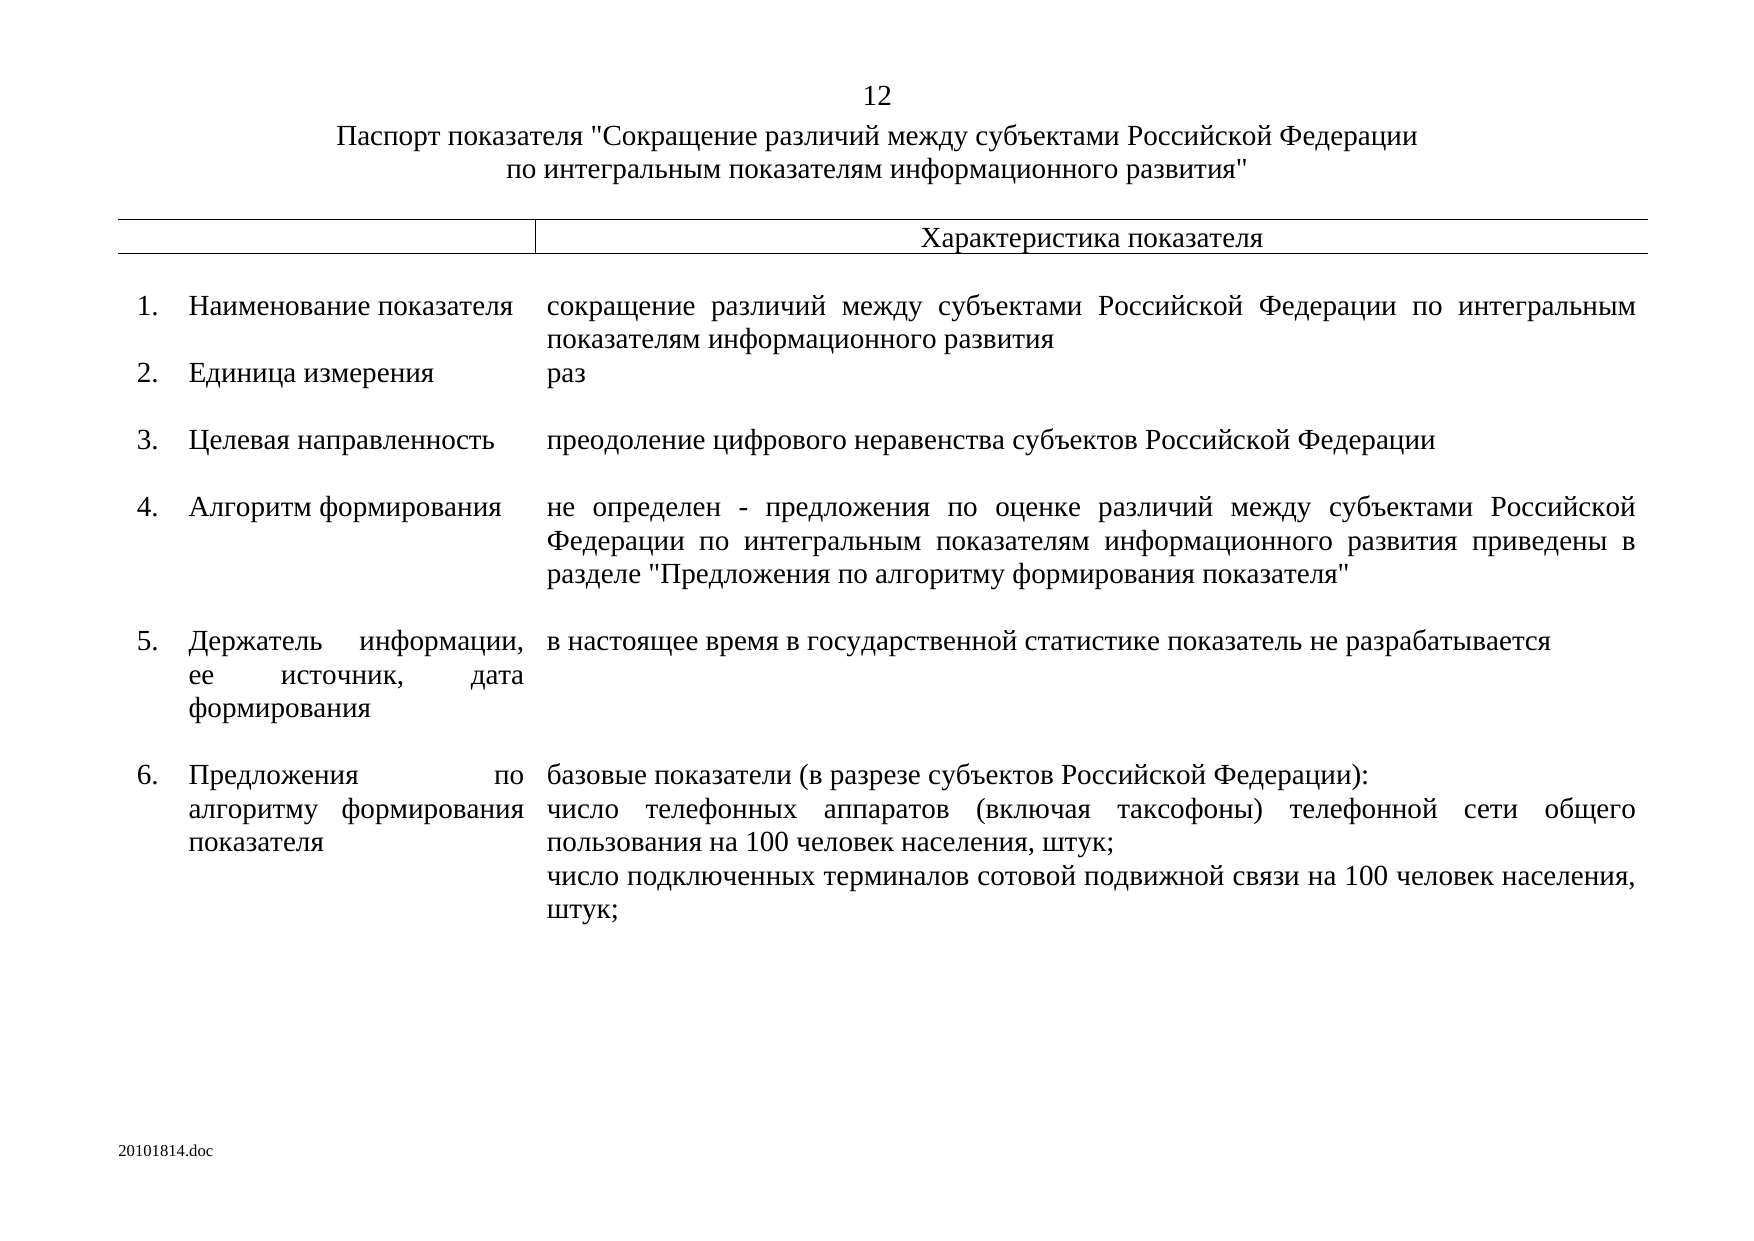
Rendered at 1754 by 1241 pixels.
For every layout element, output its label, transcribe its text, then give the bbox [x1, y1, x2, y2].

table_cell в настоящее время в государственной статистике показатель не разрабатывается [535, 623, 1648, 757]
table_cell 2. [118, 355, 177, 422]
table_cell Единица измерения [177, 355, 535, 422]
table_cell базовые показатели (в разрезе субъектов Российской Федерации): число телефонных аппаратов (включая таксофоны) телефонной сети общего пользования на 100 человек населения, штук; число подключенных терминалов сотовой подвижной связи на 100 человек населения, штук; [535, 758, 1648, 925]
table_cell 5. [118, 623, 177, 757]
table_cell Целевая направленность [177, 422, 535, 489]
table_cell сокращение различий между субъектами Российской Федерации по интегральным показателям информационного развития [535, 288, 1648, 355]
table_cell 1. [118, 288, 177, 355]
table_cell [535, 254, 1648, 288]
table_cell Держатель информации, ее источник, дата формирования [177, 623, 535, 757]
table_header [118, 220, 535, 253]
table_cell преодоление цифрового неравенства субъектов Российской Федерации [535, 422, 1648, 489]
table_cell раз [535, 355, 1648, 422]
text Паспорт показателя "Сокращение различий между субъектами Российской Федерации [118, 118, 1636, 152]
table_cell не определен - предложения по оценке различий между субъектами Российской Федерации по интегральным показателям информационного развития приведены в разделе "Предложения по алгоритму формирования показателя" [535, 489, 1648, 623]
table_cell Наименование показателя [177, 288, 535, 355]
table_cell 6. [118, 758, 177, 925]
table_cell Алгоритм формирования [177, 489, 535, 623]
table_cell 3. [118, 422, 177, 489]
table_cell [177, 254, 535, 288]
table_cell [118, 254, 177, 288]
table_cell 4. [118, 489, 177, 623]
table_header Характеристика показателя [536, 220, 1648, 253]
table_cell Предложения по алгоритму формирования показателя [177, 758, 535, 925]
text по интегральным показателям информационного развития" [118, 152, 1636, 185]
